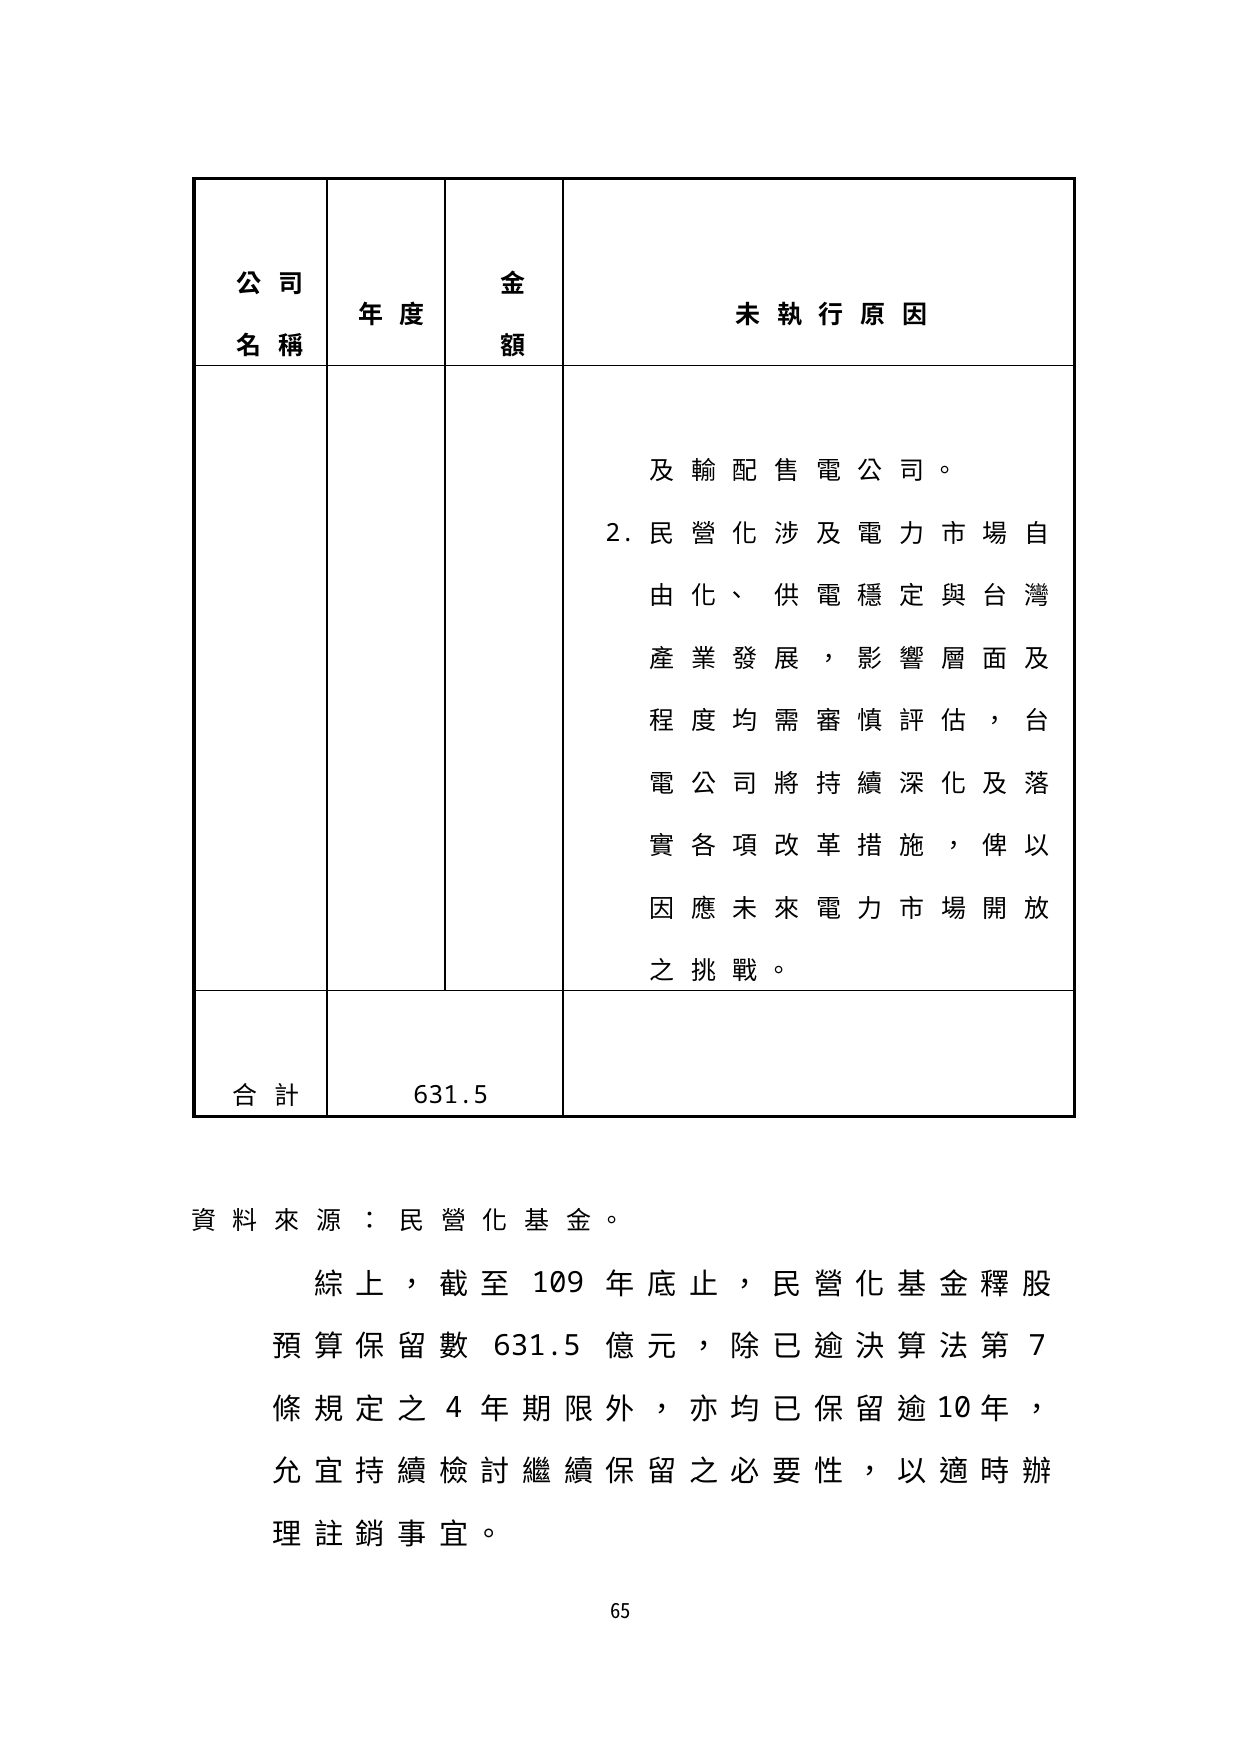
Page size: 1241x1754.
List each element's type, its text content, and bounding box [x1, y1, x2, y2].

table_cell [196, 366, 326, 990]
table_header 年度 [328, 180, 444, 365]
table_header 金額 [446, 180, 562, 365]
table_cell 合計 [196, 991, 326, 1115]
table_cell [328, 366, 444, 990]
text 資料來源：民營化基金。 [183, 1177, 1058, 1240]
table_cell [564, 991, 1073, 1115]
table_cell 631.5 [328, 991, 562, 1115]
table_header 公司名稱 [196, 180, 326, 365]
table_header 未執行原因 [564, 180, 1073, 365]
text 綜上，截至109年底止，民營化基金釋股預算保留數631.5億元，除已逾決算法第7條規定之4年期限外，亦均已保留逾10年，允宜持續檢討繼續保留之必要性，以適時辦理註銷事宜。 [242, 1240, 1058, 1552]
table_cell [446, 366, 562, 990]
table_cell 及輸配售電公司。 2.民營化涉及電力市場自由化、供電穩定與台灣產業發展，影響層面及程度均需審慎評估，台電公司將持續深化及落實各項改革措施，俾以因應未來電力市場開放之挑戰。 [564, 366, 1073, 990]
